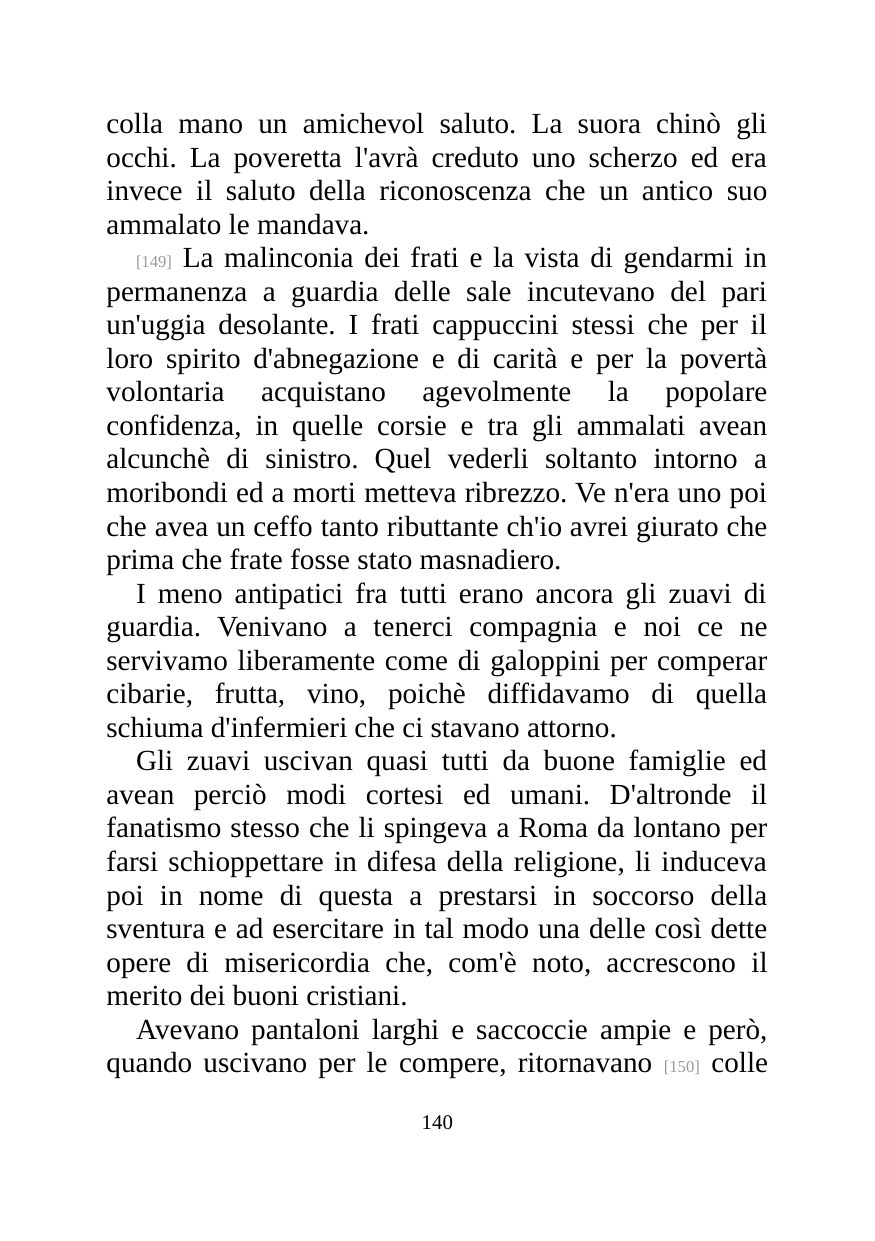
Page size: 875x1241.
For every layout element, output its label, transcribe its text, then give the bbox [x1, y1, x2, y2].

text I meno antipatici fra tutti erano ancora gli zuavi di guardia. Venivano a tenerci compagnia e noi ce ne servivamo liberamente come di galoppini per comperar cibarie, frutta, vino, poichè diffidavamo di quella schiuma d'infermieri che ci stavano attorno. [106, 576, 768, 743]
text [149] La malinconia dei frati e la vista di gendarmi in permanenza a guardia delle sale incutevano del pari un'uggia desolante. I frati cappuccini stessi che per il loro spirito d'abnegazione e di carità e per la povertà volontaria acquistano agevolmente la popolare confidenza, in quelle corsie e tra gli ammalati avean alcunchè di sinistro. Quel vederli soltanto intorno a moribondi ed a morti metteva ribrezzo. Ve n'era uno poi che avea un ceffo tanto ributtante ch'io avrei giurato che prima che frate fosse stato masnadiero. [106, 240, 768, 576]
text Avevano pantaloni larghi e saccoccie ampie e però, quando uscivano per le compere, ritornavano [150] colle [106, 1012, 768, 1079]
text Gli zuavi uscivan quasi tutti da buone famiglie ed avean perciò modi cortesi ed umani. D'altronde il fanatismo stesso che li spingeva a Roma da lontano per farsi schioppettare in difesa della religione, li induceva poi in nome di questa a prestarsi in soccorso della sventura e ad esercitare in tal modo una delle così dette opere di misericordia che, com'è noto, accrescono il merito dei buoni cristiani. [106, 743, 768, 1012]
text colla mano un amichevol saluto. La suora chinò gli occhi. La poveretta l'avrà creduto uno scherzo ed era invece il saluto della riconoscenza che un antico suo ammalato le mandava. [106, 106, 768, 240]
